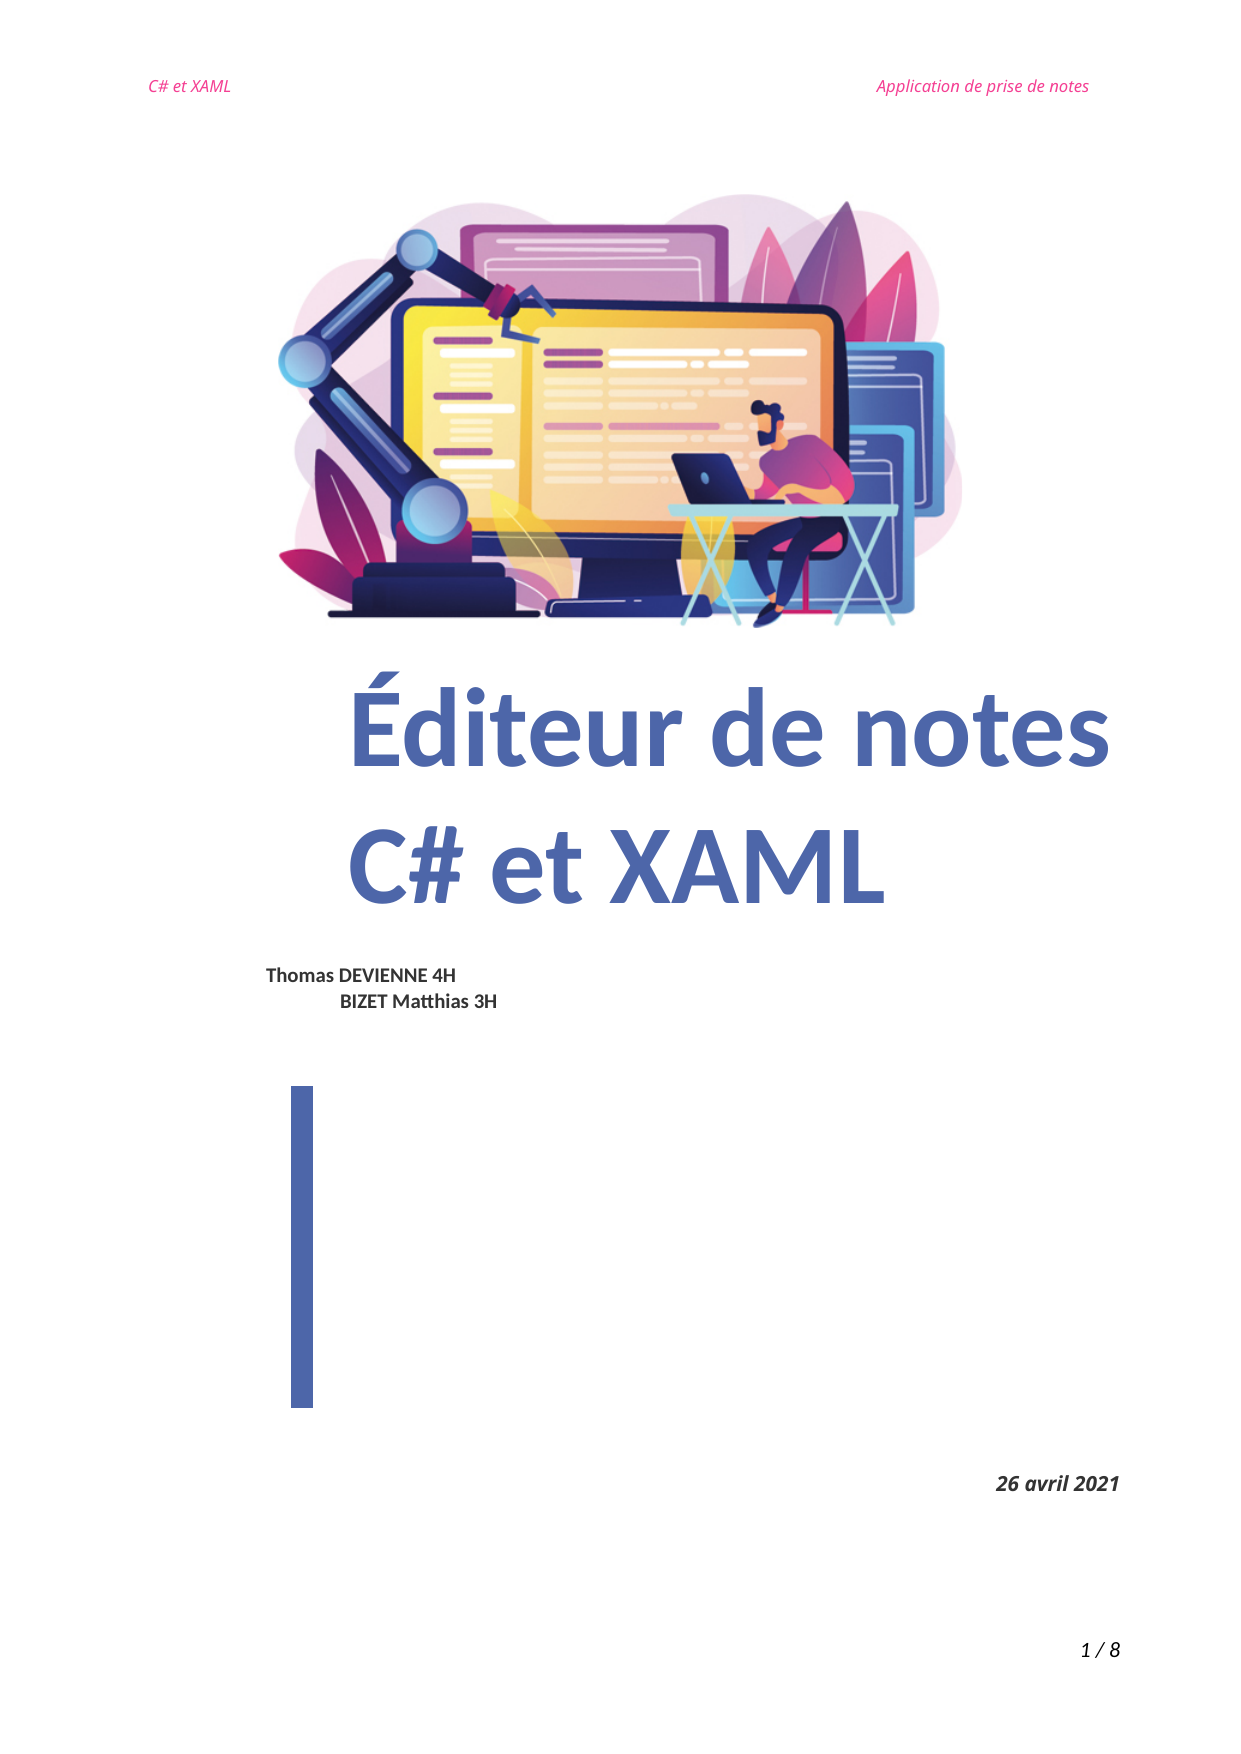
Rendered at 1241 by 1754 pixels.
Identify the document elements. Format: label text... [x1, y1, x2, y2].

text 26 avril 2021 [118, 1469, 1122, 1497]
text Éditeur de notes C# et XAML [348, 657, 1122, 931]
text Thomas DEVIENNE 4H [118, 960, 1122, 988]
text BIZET Matthias 3H [118, 988, 1122, 1014]
